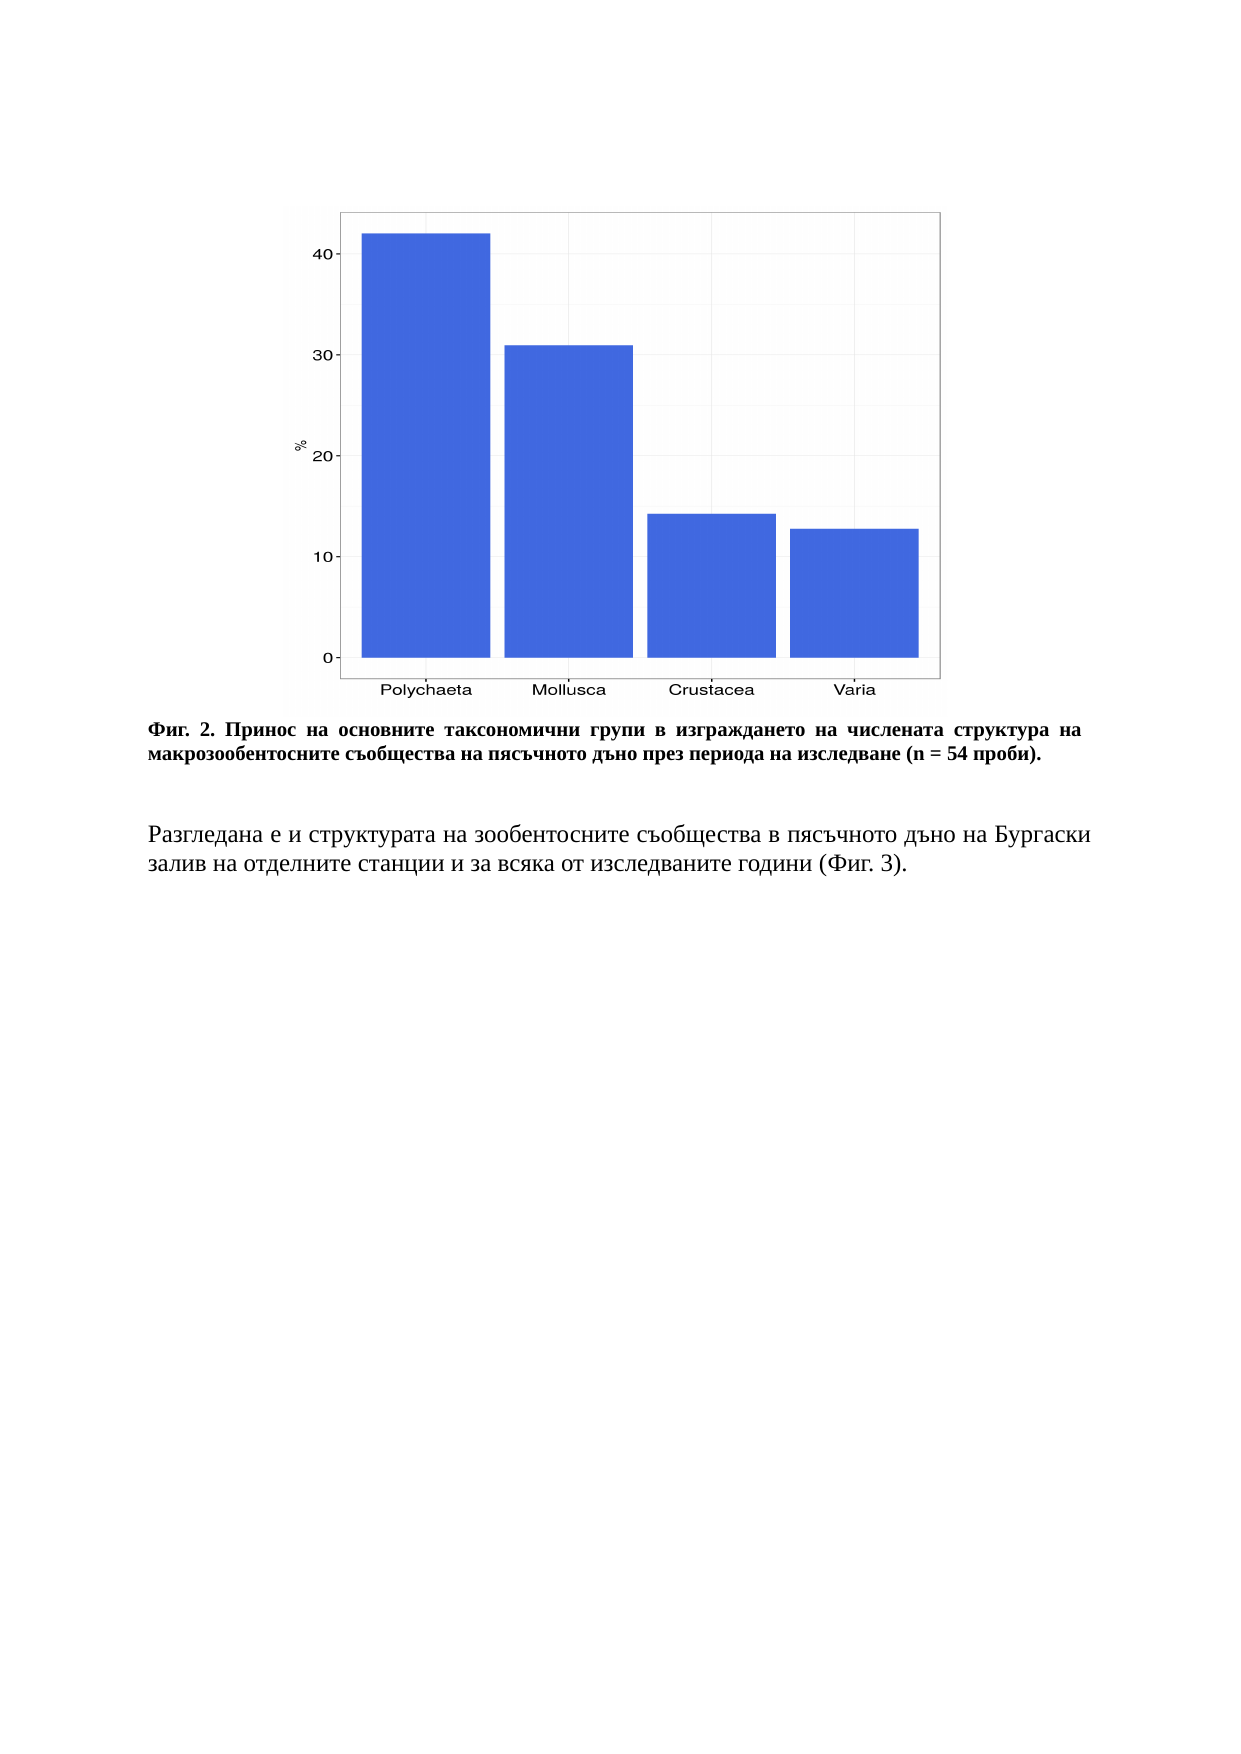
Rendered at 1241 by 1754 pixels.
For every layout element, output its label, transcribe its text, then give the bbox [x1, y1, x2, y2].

picture [283, 206, 948, 717]
text Фиг. 2. Принос на основните таксономични групи в изграждането на числената структура на макрозообентосните съобщества на пясъчното дъно през периода на изследване (n = 54 проби). [148, 219, 1083, 765]
text Разгледана е и структурата на зообентосните съобщества в пясъчното дъно на Бургаски залив на отделните станции и за всяка от изследваните години (Фиг. 3). [148, 717, 1093, 876]
